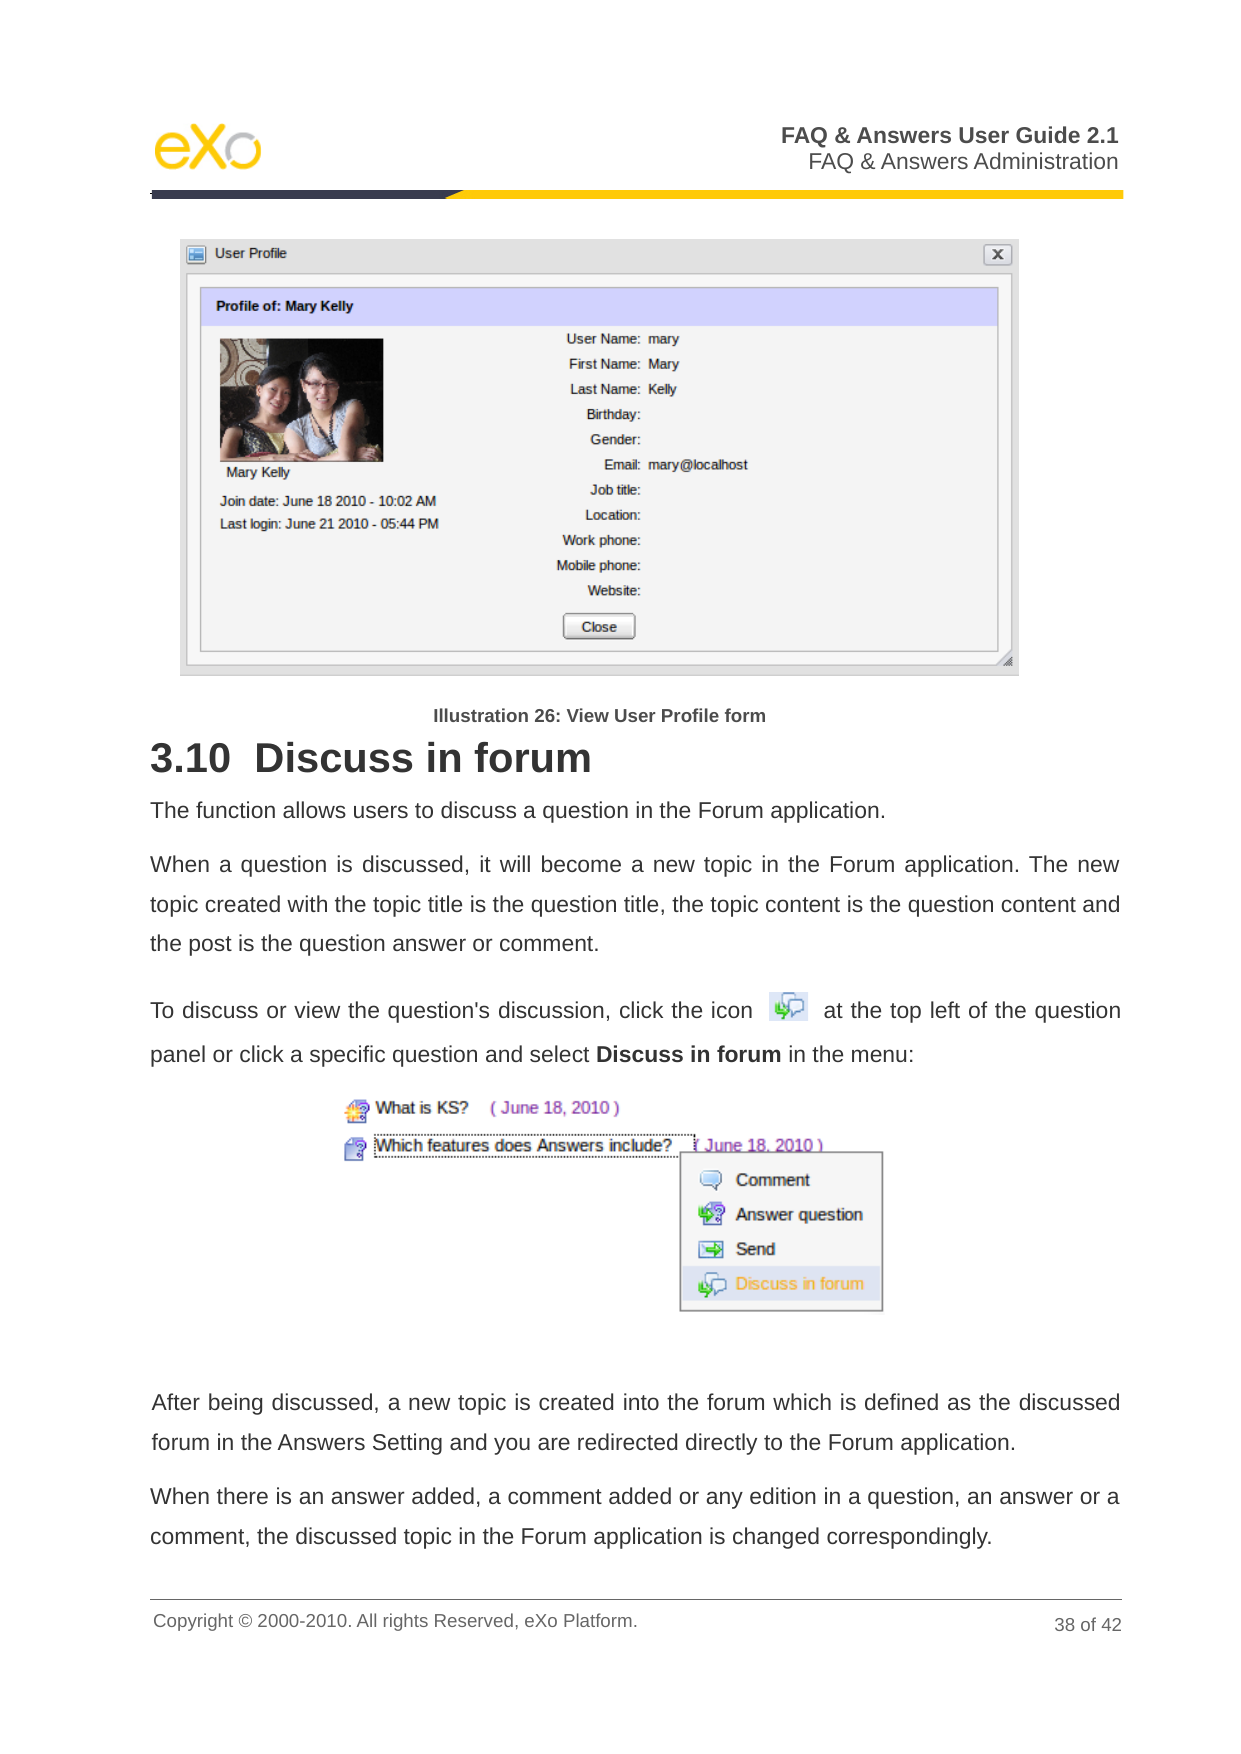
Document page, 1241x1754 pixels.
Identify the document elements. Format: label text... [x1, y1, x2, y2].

text When there is an answer added, a comment added or any edition in a question, an answer or a comment, the discussed topic in the Forum application is changed correspondingly. [150, 1483, 1122, 1549]
picture [151, 190, 1124, 199]
picture [341, 1092, 885, 1315]
picture [180, 239, 1019, 676]
subtitle Discuss in forum [150, 223, 1122, 782]
text When a question is discussed, it will become a new topic in the Forum application. The new topic created with the topic title is the question title, the topic content is the question content and the post is the question answer or comment. [150, 851, 1122, 956]
picture [155, 123, 262, 170]
list After being discussed, a new topic is created into the forum which is defined as the discussed forum in the Answers Setting and you are redirected directly to the Forum application. [114, 1389, 1122, 1455]
text Illustration 26: View User Profile form [180, 676, 1019, 726]
text To discuss or view the question's discussion, click the icon at the top left of the question panel or click a specific question and select Discuss in forum in the menu: [150, 984, 1122, 1067]
picture [769, 992, 809, 1021]
text The function allows users to discuss a question in the Forum application. [150, 797, 1122, 823]
